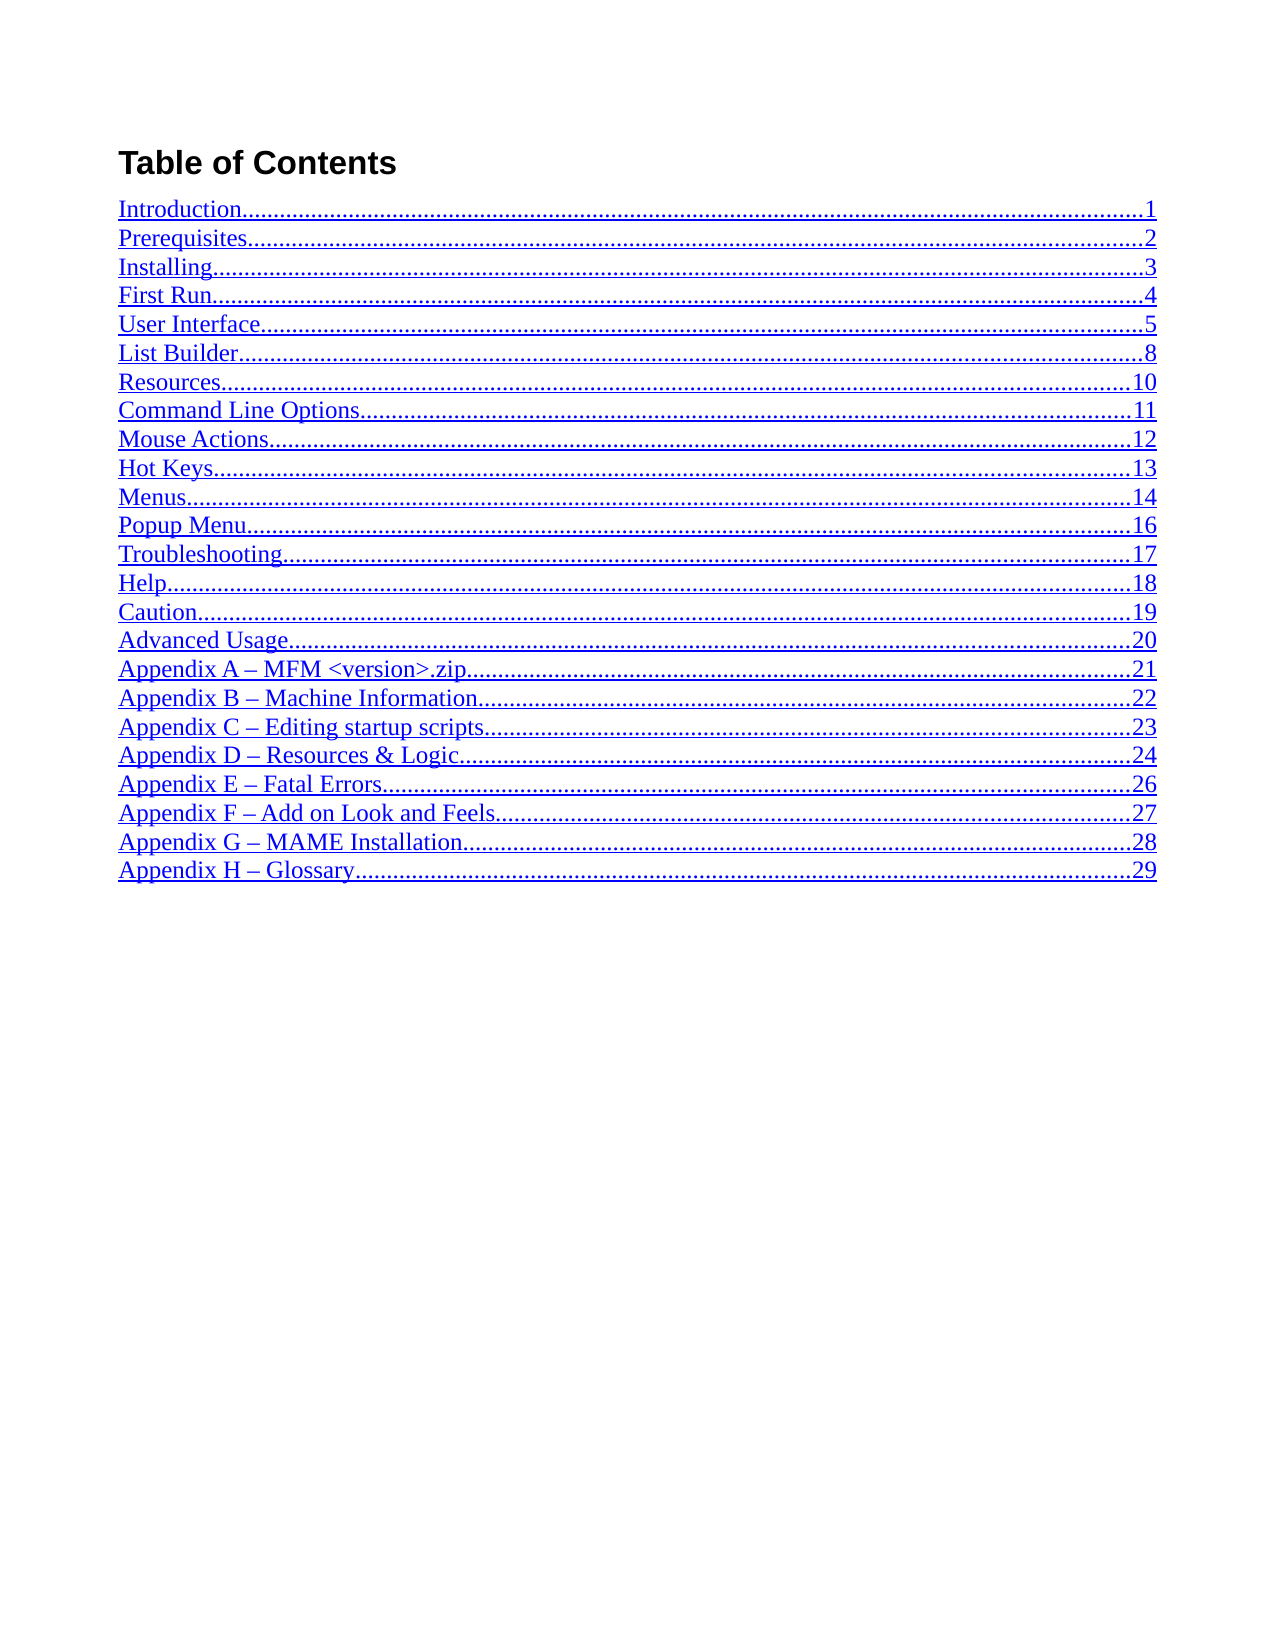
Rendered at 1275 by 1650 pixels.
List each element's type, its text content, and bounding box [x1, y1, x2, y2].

text Appendix D – Resources & Logic 24 [118, 740, 1157, 765]
text Appendix G – MAME Installation 28 [118, 827, 1157, 852]
text Appendix F – Add on Look and Feels 27 [118, 798, 1157, 823]
text User Interface 5 [118, 309, 1157, 334]
text Appendix B – Machine Information 22 [118, 683, 1157, 708]
text Mouse Actions 12 [118, 424, 1157, 449]
text Command Line Options 11 [118, 395, 1157, 420]
text Resources 10 [118, 367, 1157, 392]
text Appendix H – Glossary 29 [118, 855, 1157, 880]
text First Run 4 [118, 280, 1157, 305]
text List Builder 8 [118, 338, 1157, 363]
text Installing 3 [118, 252, 1157, 277]
text Popup Menu 16 [118, 510, 1157, 535]
text Appendix E – Fatal Errors 26 [118, 769, 1157, 794]
text Appendix A – MFM <version>.zip 21 [118, 654, 1157, 679]
text Hot Keys 13 [118, 453, 1157, 478]
text Prerequisites 2 [118, 223, 1157, 248]
text Troubleshooting 17 [118, 539, 1157, 564]
text Introduction 1 [118, 194, 1157, 219]
subtitle Table of Contents [118, 143, 1157, 182]
text Help 18 [118, 568, 1157, 593]
text Caution 19 [118, 597, 1157, 622]
text Menus 14 [118, 482, 1157, 507]
text Appendix C – Editing startup scripts 23 [118, 712, 1157, 737]
text Advanced Usage 20 [118, 625, 1157, 650]
